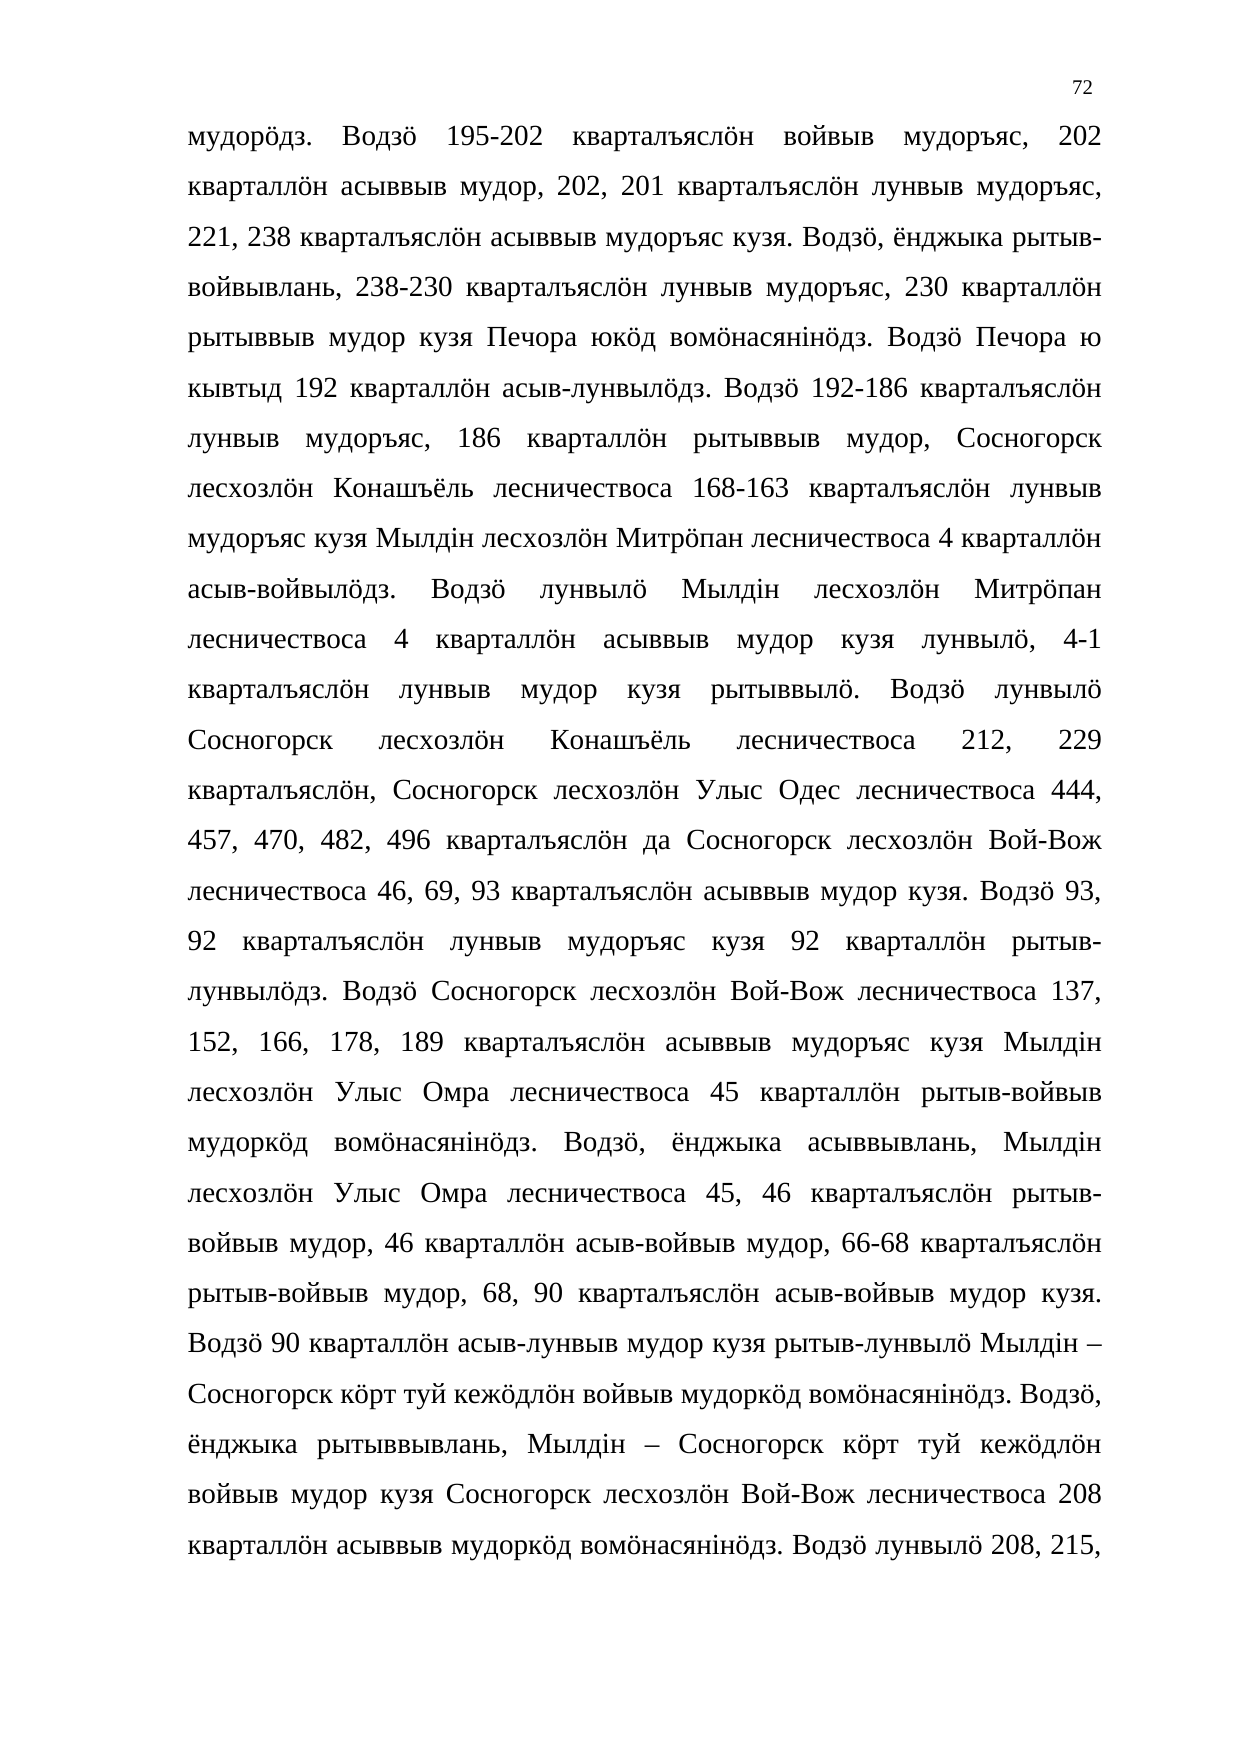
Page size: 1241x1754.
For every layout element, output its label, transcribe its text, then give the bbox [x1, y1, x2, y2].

text мудорöдз. Водзö 195-202 кварталъяслöн войвыв мудоръяс, 202 кварталлöн асыввыв мудор, 202, 201 кварталъяслöн лунвыв мудоръяс, 221, 238 кварталъяслöн асыввыв мудоръяс кузя. Водзö, ёнджыка рытыв-войвывлань, 238-230 кварталъяслöн лунвыв мудоръяс, 230 кварталлöн рытыввыв мудор кузя Печора юкöд вомöнасянiнöдз. Водзö Печора ю кывтыд 192 кварталлöн асыв-лунвылöдз. Водзö 192-186 кварталъяслöн лунвыв мудоръяс, 186 кварталлöн рытыввыв мудор, Сосногорск лесхозлöн Конашъёль лесничествоса 168-163 кварталъяслöн лунвыв мудоръяс кузя Мылдiн лесхозлöн Митрöпан лесничествоса 4 кварталлöн асыв-войвылöдз. Водзö лунвылö Мылдiн лесхозлöн Митрöпан лесничествоса 4 кварталлöн асыввыв мудор кузя лунвылö, 4-1 кварталъяслöн лунвыв мудор кузя рытыввылö. Водзö лунвылö Сосногорск лесхозлöн Конашъёль лесничествоса 212, 229 кварталъяслöн, Сосногорск лесхозлöн Улыс Одес лесничествоса 444, 457, 470, 482, 496 кварталъяслöн да Сосногорск лесхозлöн Вой-Вож лесничествоса 46, 69, 93 кварталъяслöн асыввыв мудор кузя. Водзö 93, 92 кварталъяслöн лунвыв мудоръяс кузя 92 кварталлöн рытыв-лунвылöдз. Водзö Сосногорск лесхозлöн Вой-Вож лесничествоса 137, 152, 166, 178, 189 кварталъяслöн асыввыв мудоръяс кузя Мылдiн лесхозлöн Улыс Омра лесничествоса 45 кварталлöн рытыв-войвыв мудоркöд вомöнасянiнöдз. Водзö, ёнджыка асыввывлань, Мылдiн лесхозлöн Улыс Омра лесничествоса 45, 46 кварталъяслöн рытыв-войвыв мудор, 46 кварталлöн асыв-войвыв мудор, 66-68 кварталъяслöн рытыв-войвыв мудор, 68, 90 кварталъяслöн асыв-войвыв мудор кузя. Водзö 90 кварталлöн асыв-лунвыв мудор кузя рытыв-лунвылö Мылдiн – Сосногорск кöрт туй кежöдлöн войвыв мудоркöд вомöнасянiнöдз. Водзö, ёнджыка рытыввывлань, Мылдiн – Сосногорск кöрт туй кежöдлöн войвыв мудор кузя Сосногорск лесхозлöн Вой-Вож лесничествоса 208 кварталлöн асыввыв мудоркöд вомöнасянiнöдз. Водзö лунвылö 208, 215, [187, 118, 1103, 1560]
